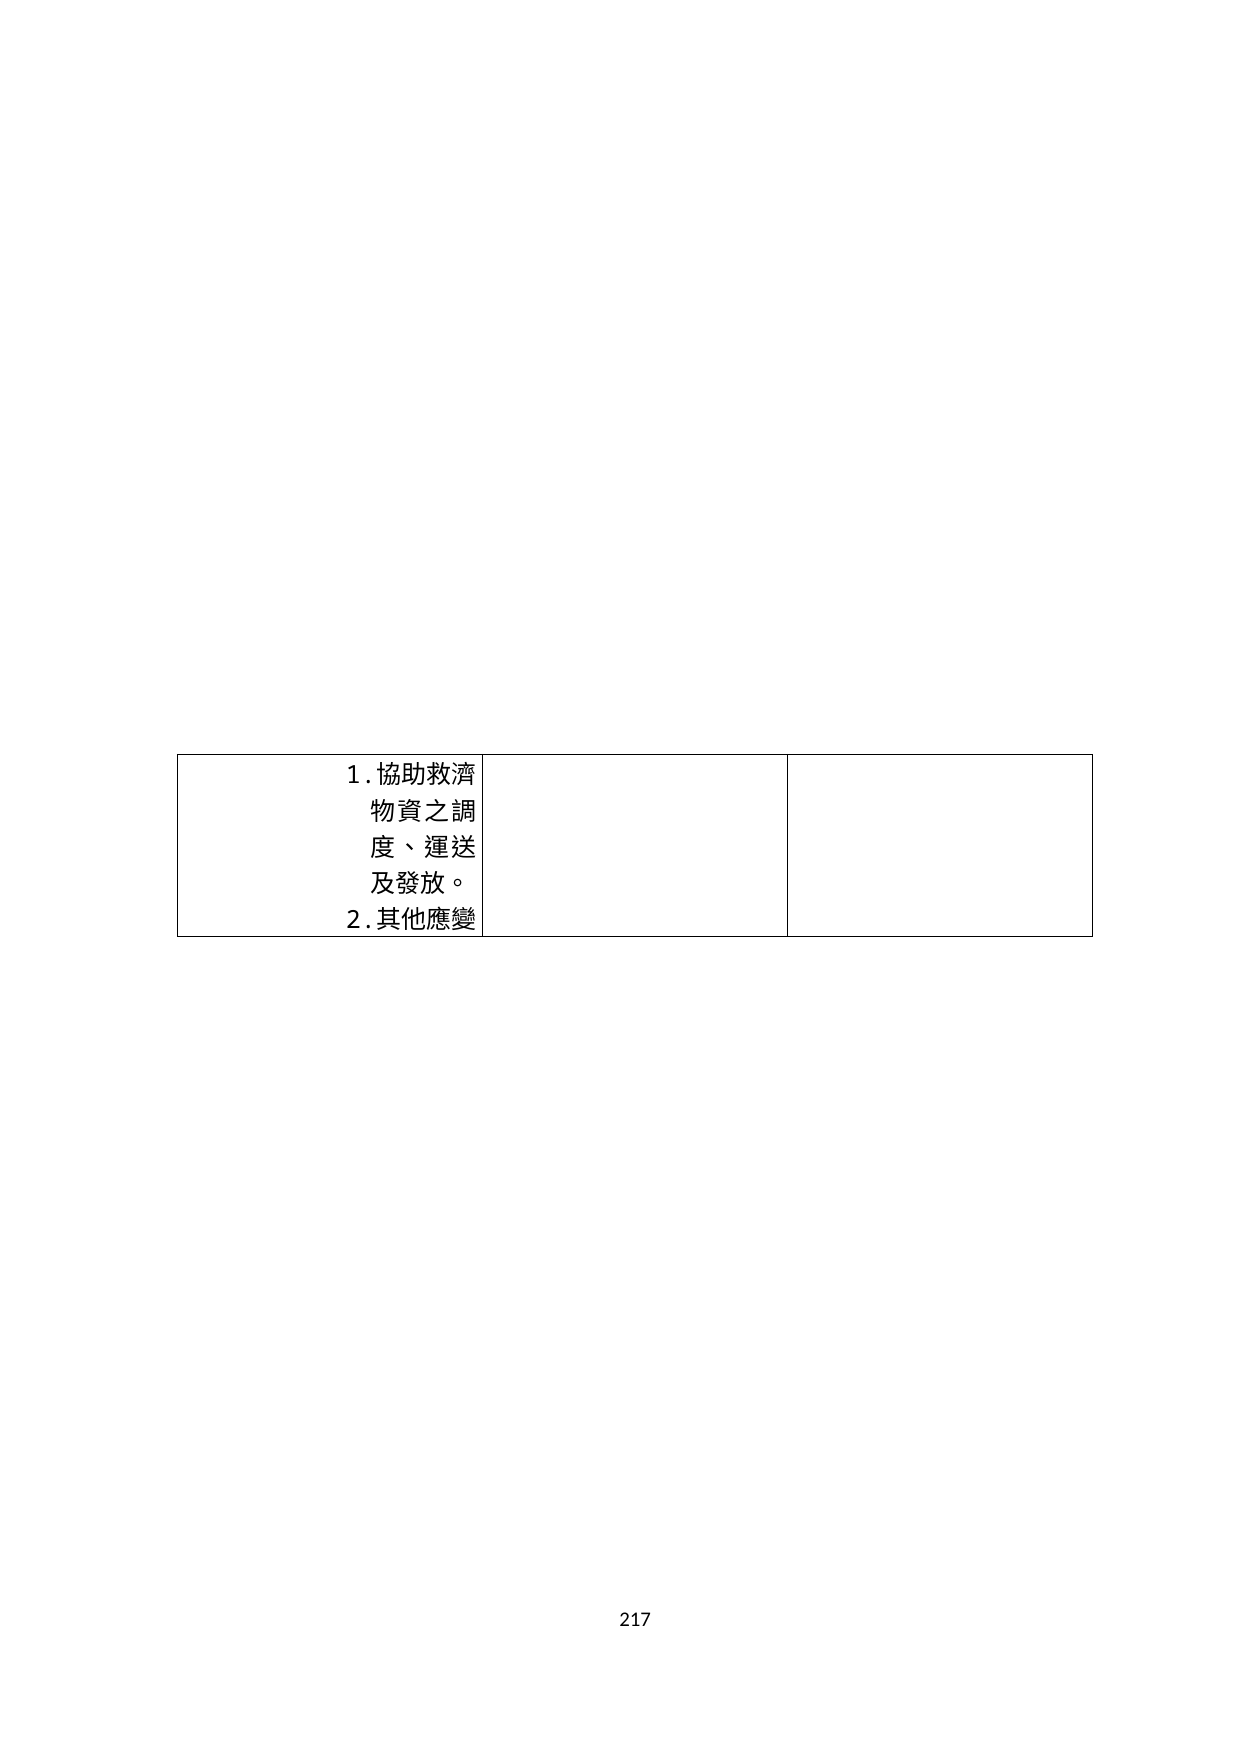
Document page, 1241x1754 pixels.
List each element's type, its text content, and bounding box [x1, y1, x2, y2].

table_cell 1.協助救濟物資之調度、運送及發放。 2.其他應變 [178, 755, 482, 936]
table_cell [788, 755, 1092, 936]
